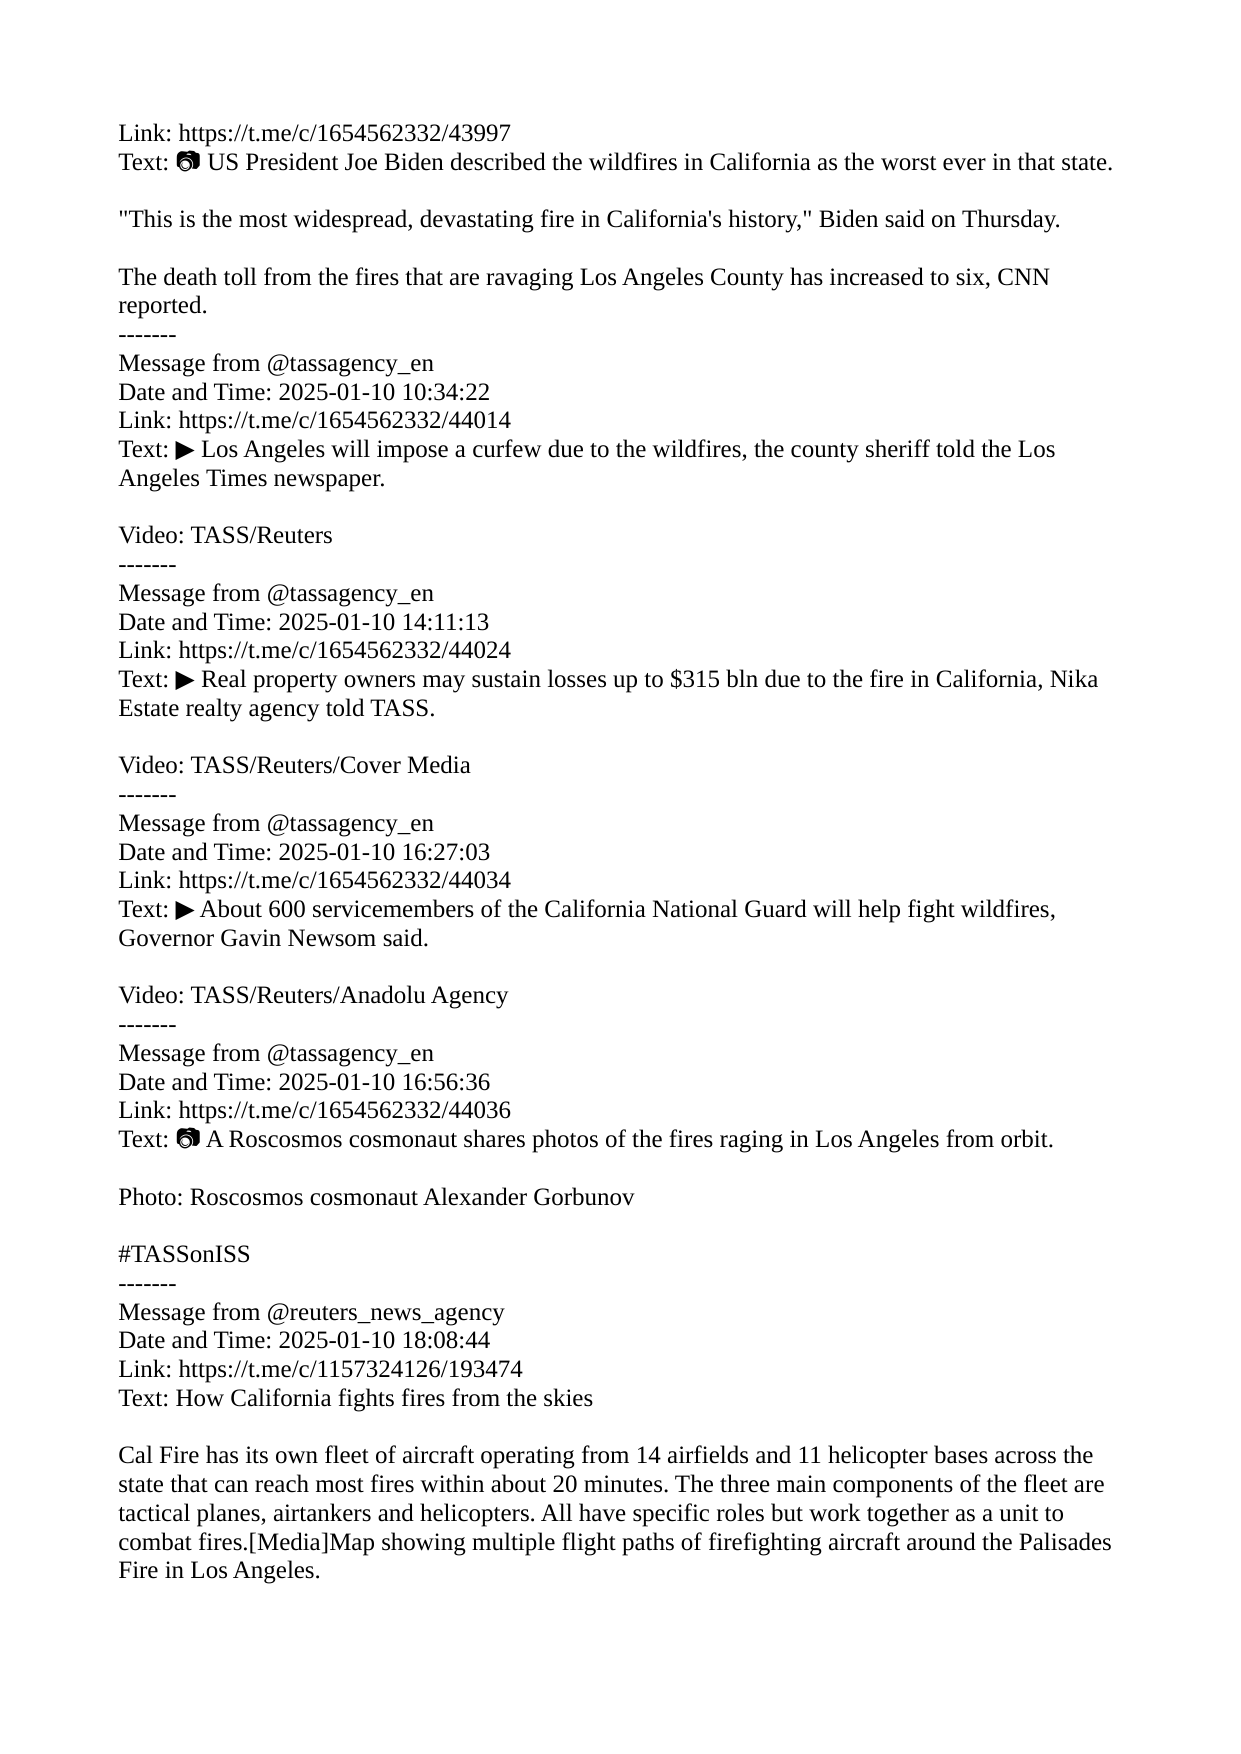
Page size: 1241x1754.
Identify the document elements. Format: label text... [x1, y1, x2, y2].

text Date and Time: 2025-01-10 16:27:03 [118, 837, 1122, 866]
text Link: https://t.me/c/1654562332/43997 [118, 118, 1122, 147]
text Link: https://t.me/c/1654562332/44024 [118, 636, 1122, 664]
text Text: 📷 US President Joe Biden described the wildfires in California as the worst ever in that state. [118, 147, 1122, 176]
text Link: https://t.me/c/1157324126/193474 [118, 1354, 1122, 1383]
text ------- [118, 779, 1122, 808]
text Link: https://t.me/c/1654562332/44036 [118, 1096, 1122, 1124]
text Message from @tassagency_en [118, 808, 1122, 837]
text ------- [118, 319, 1122, 348]
text #TASSonISS [118, 1239, 1122, 1268]
text Video: TASS/Reuters/Cover Media [118, 751, 1122, 779]
text Text: 📷 A Roscosmos cosmonaut shares photos of the fires raging in Los Angeles from orbit. [118, 1124, 1122, 1153]
text Message from @tassagency_en [118, 1038, 1122, 1067]
text Date and Time: 2025-01-10 10:34:22 [118, 377, 1122, 406]
text Date and Time: 2025-01-10 16:56:36 [118, 1067, 1122, 1096]
text Link: https://t.me/c/1654562332/44034 [118, 866, 1122, 894]
text ------- [118, 1268, 1122, 1297]
text Text: ▶️ Real property owners may sustain losses up to $315 bln due to the fire in California, Nika Estate realty agency told TASS. [118, 664, 1122, 722]
text ------- [118, 549, 1122, 578]
text "This is the most widespread, devastating fire in California's history," Biden said on Thursday. [118, 204, 1122, 233]
text The death toll from the fires that are ravaging Los Angeles County has increased to six, CNN reported. [118, 262, 1122, 319]
text Cal Fire has its own fleet of aircraft operating from 14 airfields and 11 helicopter bases across the state that can reach most fires within about 20 minutes. The three main components of the fleet are tactical planes, airtankers and helicopters. All have specific roles but work together as a unit to combat fires.[Media]Map showing multiple flight paths of firefighting aircraft around the Palisades Fire in Los Angeles. [118, 1441, 1122, 1584]
text Message from @reuters_news_agency [118, 1297, 1122, 1326]
text Text: How California fights fires from the skies [118, 1383, 1122, 1412]
text Photo: Roscosmos cosmonaut Alexander Gorbunov [118, 1182, 1122, 1211]
text Link: https://t.me/c/1654562332/44014 [118, 406, 1122, 434]
text Message from @tassagency_en [118, 348, 1122, 377]
text Message from @tassagency_en [118, 578, 1122, 607]
text Date and Time: 2025-01-10 18:08:44 [118, 1326, 1122, 1354]
text Date and Time: 2025-01-10 14:11:13 [118, 607, 1122, 636]
text Video: TASS/Reuters [118, 521, 1122, 549]
text ------- [118, 1009, 1122, 1038]
text Text: ▶️ Los Angeles will impose a curfew due to the wildfires, the county sheriff told the Los Angeles Times newspaper. [118, 434, 1122, 492]
text Video: TASS/Reuters/Anadolu Agency [118, 981, 1122, 1009]
text Text: ▶️ About 600 servicemembers of the California National Guard will help fight wildfires, Governor Gavin Newsom said. [118, 894, 1122, 952]
